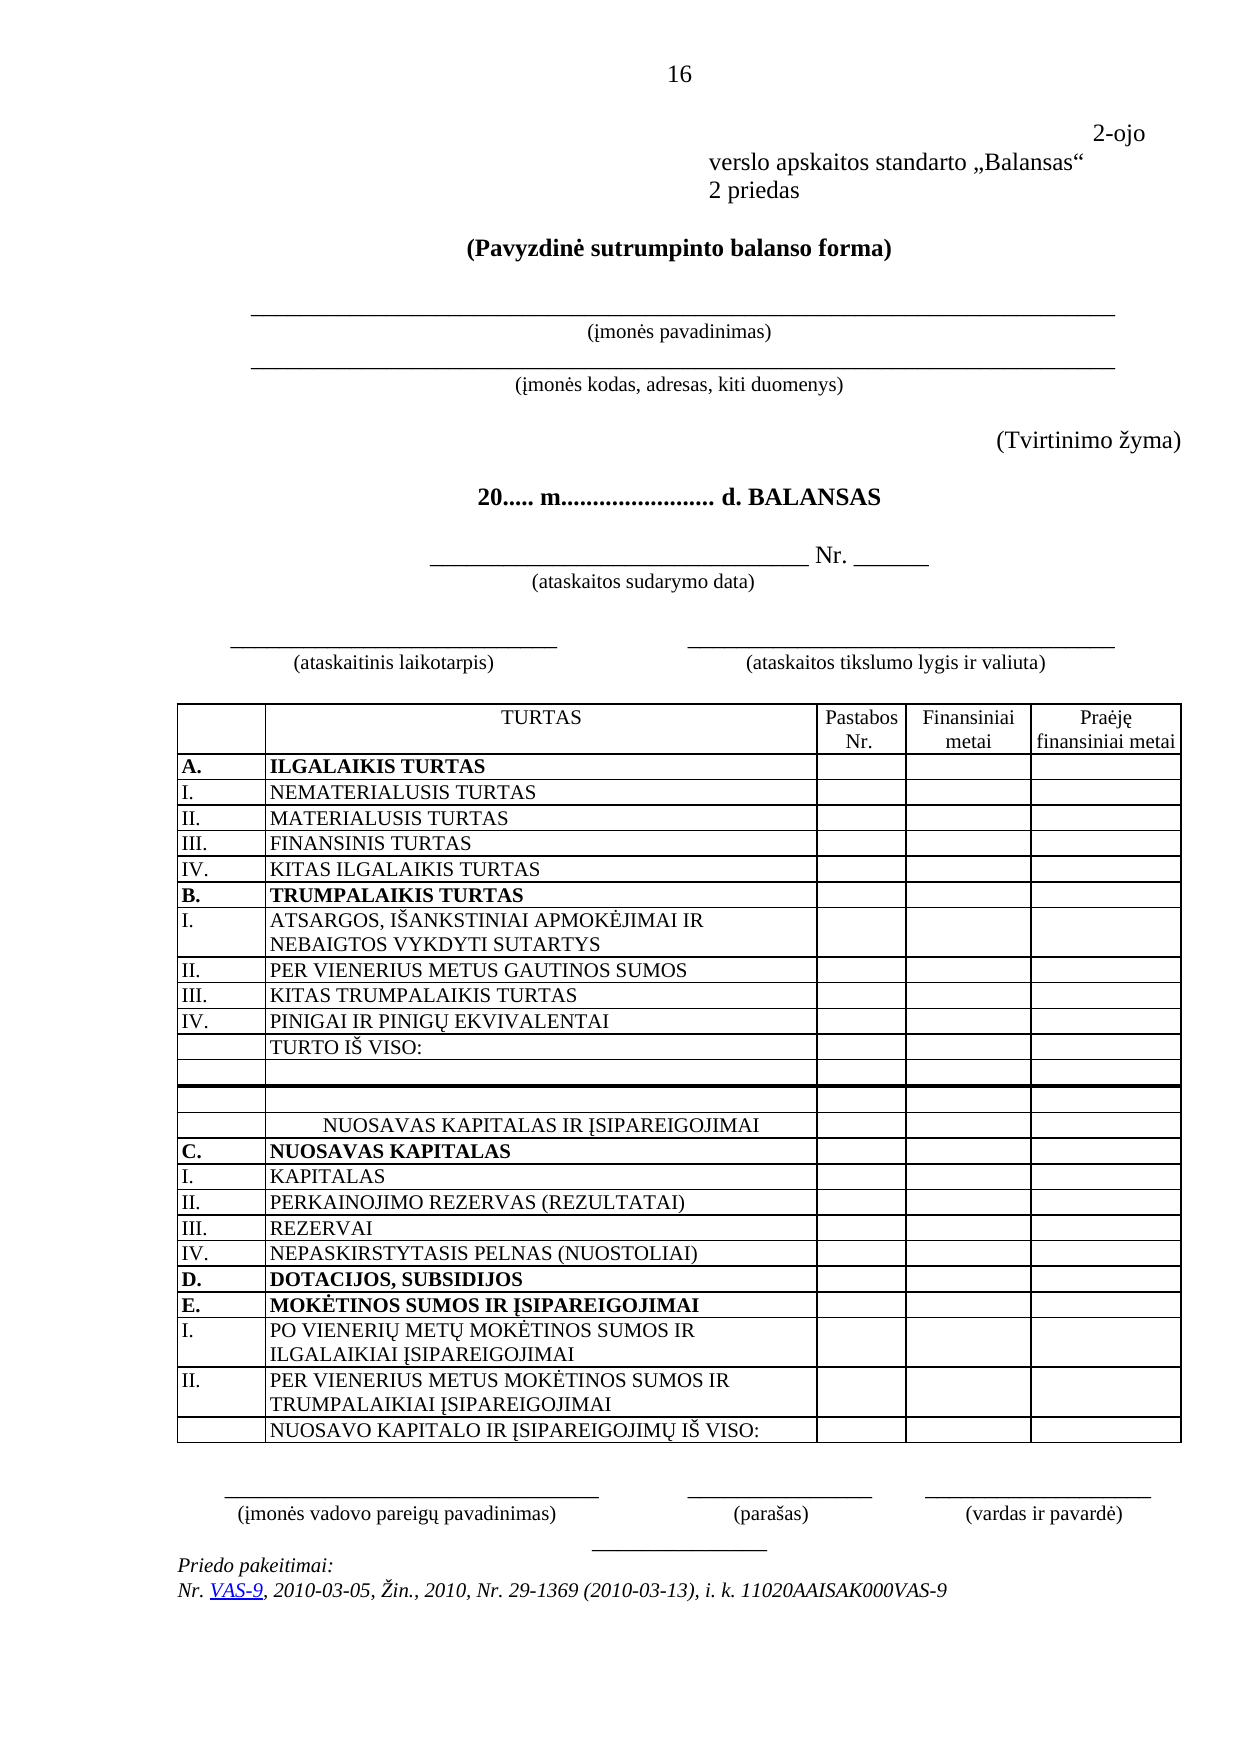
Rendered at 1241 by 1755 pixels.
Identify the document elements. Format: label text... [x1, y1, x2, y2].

table_cell [1032, 755, 1180, 778]
table_cell [907, 1009, 1030, 1033]
table_cell [1032, 1009, 1180, 1033]
table_cell [907, 1368, 1030, 1416]
table_cell PERKAINOJIMO REZERVAS (REZULTATAI) [266, 1190, 816, 1214]
table_cell [1032, 1113, 1180, 1137]
text (Tvirtinimo žyma) [177, 425, 1181, 454]
table_cell [818, 1009, 905, 1033]
text (įmonės kodas, adresas, kiti duomenys) [177, 372, 1181, 396]
table_cell [178, 1035, 265, 1059]
table_cell MOKĖTINOS SUMOS IR ĮSIPAREIGOJIMAI [266, 1293, 816, 1317]
text (ataskaitinis laikotarpis) (ataskaitos tikslumo lygis ir valiuta) [177, 650, 1181, 674]
table_cell REZERVAI [266, 1216, 816, 1240]
table_cell [1032, 780, 1180, 804]
table_cell NEMATERIALUSIS TURTAS [266, 780, 816, 804]
table_cell [178, 1060, 265, 1084]
table_cell [818, 908, 905, 956]
table_cell II. [178, 1190, 265, 1214]
table_cell [818, 806, 905, 830]
table_cell [907, 831, 1030, 855]
table_cell B. [178, 883, 265, 907]
table_cell [818, 1165, 905, 1188]
table_cell [1032, 1060, 1180, 1084]
table_cell [1032, 1241, 1180, 1265]
table_cell [907, 983, 1030, 1007]
table_cell [818, 1060, 905, 1084]
table_cell [1032, 1139, 1180, 1163]
table_header Pastabos Nr. [818, 705, 905, 753]
table_cell [907, 755, 1030, 778]
table_cell [907, 1241, 1030, 1265]
table_cell [818, 1368, 905, 1416]
table_cell [818, 1113, 905, 1137]
text 20..... m d. BALANSAS [177, 482, 1181, 511]
table_cell [1032, 1190, 1180, 1214]
table_cell PER VIENERIUS METUS MOKĖTINOS SUMOS IR TRUMPALAIKIAI ĮSIPAREIGOJIMAI [266, 1368, 816, 1416]
text (ataskaitos sudarymo data) [390, 569, 1181, 593]
table_cell [1032, 1035, 1180, 1059]
table_cell [907, 1165, 1030, 1188]
table_cell [907, 1418, 1030, 1442]
table_cell [1032, 983, 1180, 1007]
table_cell [818, 883, 905, 907]
table_cell PINIGAI IR PINIGŲ EKVIVALENTAI [266, 1009, 816, 1033]
table_cell [178, 1418, 265, 1442]
table_cell [818, 1139, 905, 1163]
table_cell [266, 1088, 816, 1112]
table_cell [907, 908, 1030, 956]
table_cell IV. [178, 857, 265, 881]
table_cell [907, 806, 1030, 830]
table_cell I. [178, 908, 265, 956]
table_cell [1032, 1165, 1180, 1188]
table_cell I. [178, 780, 265, 804]
table_cell ATSARGOS, IŠANKSTINIAI APMOKĖJIMAI IR NEBAIGTOS VYKDYTI SUTARTYS [266, 908, 816, 956]
table_cell IV. [178, 1009, 265, 1033]
table_cell C. [178, 1139, 265, 1163]
table_cell [818, 1241, 905, 1265]
table_cell A. [178, 755, 265, 778]
table_cell [818, 1035, 905, 1059]
text 2-ojo verslo apskaitos standarto „Balansas“ [709, 118, 1181, 176]
table_cell [818, 1267, 905, 1291]
text ______________ [177, 1525, 1181, 1553]
table_cell [1032, 958, 1180, 982]
table_cell [1032, 1293, 1180, 1317]
table_cell II. [178, 1368, 265, 1416]
table_cell TURTO IŠ VISO: [266, 1035, 816, 1059]
table_cell [1032, 1318, 1180, 1366]
table_cell DOTACIJOS, SUBSIDIJOS [266, 1267, 816, 1291]
table_cell II. [178, 958, 265, 982]
table_cell [1032, 883, 1180, 907]
table_cell [907, 1293, 1030, 1317]
text (įmonės vadovo pareigų pavadinimas) (parašas) (vardas ir pavardė) [177, 1501, 1181, 1525]
table_cell [1032, 831, 1180, 855]
table_cell [818, 780, 905, 804]
table_header [178, 705, 265, 753]
table_cell [907, 883, 1030, 907]
table_cell NUOSAVO KAPITALO IR ĮSIPAREIGOJIMŲ IŠ VISO: [266, 1418, 816, 1442]
table_cell [1032, 1216, 1180, 1240]
table_cell FINANSINIS TURTAS [266, 831, 816, 855]
table_cell E. [178, 1293, 265, 1317]
table_cell [818, 857, 905, 881]
text 2 priedas [177, 176, 1181, 204]
text Nr. ______ [177, 540, 1181, 569]
table_cell IV. [178, 1241, 265, 1265]
table_cell KITAS ILGALAIKIS TURTAS [266, 857, 816, 881]
table_cell [818, 1088, 905, 1112]
table_header TURTAS [266, 705, 816, 753]
table_cell [818, 1190, 905, 1214]
table_cell NUOSAVAS KAPITALAS IR ĮSIPAREIGOJIMAI [266, 1113, 816, 1137]
table_cell III. [178, 1216, 265, 1240]
table_cell [907, 1216, 1030, 1240]
table_cell [907, 1267, 1030, 1291]
table_cell [818, 1418, 905, 1442]
table_cell NUOSAVAS KAPITALAS [266, 1139, 816, 1163]
text Nr. VAS-9, 2010-03-05, Žin., 2010, Nr. 29-1369 (2010-03-13), i. k. 11020AAISAK000VAS-9 [177, 1577, 1181, 1602]
table_cell [178, 1113, 265, 1137]
table_cell [818, 958, 905, 982]
table_cell KITAS TRUMPALAIKIS TURTAS [266, 983, 816, 1007]
table_cell I. [178, 1165, 265, 1188]
table_cell III. [178, 983, 265, 1007]
table_cell I. [178, 1318, 265, 1366]
table_cell KAPITALAS [266, 1165, 816, 1188]
table_cell [818, 1318, 905, 1366]
table_cell NEPASKIRSTYTASIS PELNAS (NUOSTOLIAI) [266, 1241, 816, 1265]
table_cell ILGALAIKIS TURTAS [266, 755, 816, 778]
table_cell [907, 1190, 1030, 1214]
table_cell [1032, 857, 1180, 881]
table_cell [907, 857, 1030, 881]
table_cell [907, 1035, 1030, 1059]
table_cell [818, 831, 905, 855]
table_cell [1032, 1368, 1180, 1416]
text Priedo pakeitimai: [177, 1553, 1181, 1577]
table_cell [907, 1060, 1030, 1084]
table_cell [907, 780, 1030, 804]
text (Pavyzdinė sutrumpinto balanso forma) [177, 233, 1181, 262]
table_cell II. [178, 806, 265, 830]
table_cell [818, 983, 905, 1007]
table_header Finansiniai metai [907, 705, 1030, 753]
table_cell PO VIENERIŲ METŲ MOKĖTINOS SUMOS IR ILGALAIKIAI ĮSIPAREIGOJIMAI [266, 1318, 816, 1366]
table_cell [818, 1293, 905, 1317]
table_cell [907, 1139, 1030, 1163]
table_cell [266, 1060, 816, 1084]
table_header Praėję finansiniai metai [1032, 705, 1180, 753]
table_cell [1032, 1418, 1180, 1442]
table_cell TRUMPALAIKIS TURTAS [266, 883, 816, 907]
table_cell [907, 1113, 1030, 1137]
table_cell [818, 755, 905, 778]
table_cell [1032, 1088, 1180, 1112]
table_cell [1032, 1267, 1180, 1291]
table_cell MATERIALUSIS TURTAS [266, 806, 816, 830]
table_cell [907, 1318, 1030, 1366]
table_cell [1032, 806, 1180, 830]
table_cell [907, 1088, 1030, 1112]
table_cell III. [178, 831, 265, 855]
table_cell PER VIENERIUS METUS GAUTINOS SUMOS [266, 958, 816, 982]
text (įmonės pavadinimas) [177, 319, 1181, 343]
table_cell [1032, 908, 1180, 956]
table_cell [818, 1216, 905, 1240]
table_cell D. [178, 1267, 265, 1291]
table_cell [907, 958, 1030, 982]
table_cell [178, 1088, 265, 1112]
